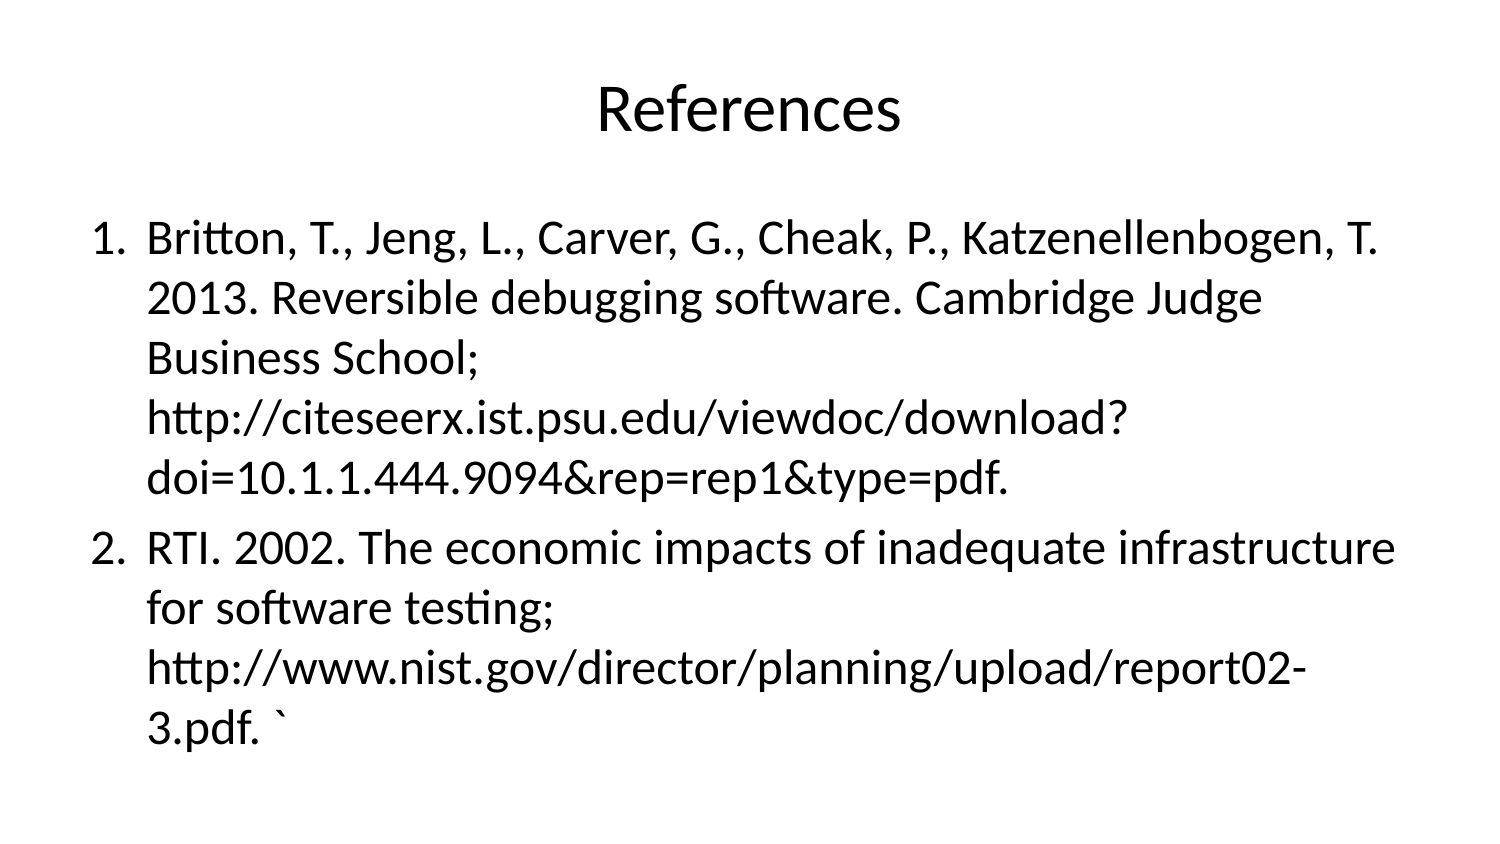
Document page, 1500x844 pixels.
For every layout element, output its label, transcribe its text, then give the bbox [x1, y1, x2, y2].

list Britton, T., Jeng, L., Carver, G., Cheak, P., Katzenellenbogen, T. 2013. Reversible debugging software. Cambridge Judge Business School; http://citeseerx.ist.psu.edu/viewdoc/download?doi=10.1.1.444.9094&rep=rep1&type=pdf. RTI. 2002. The economic impacts of inadequate infrastructure for software testing; http://www.nist.gov/director/planning/upload/report02-3.pdf. ` [75, 196, 1425, 754]
title References [75, 33, 1425, 175]
